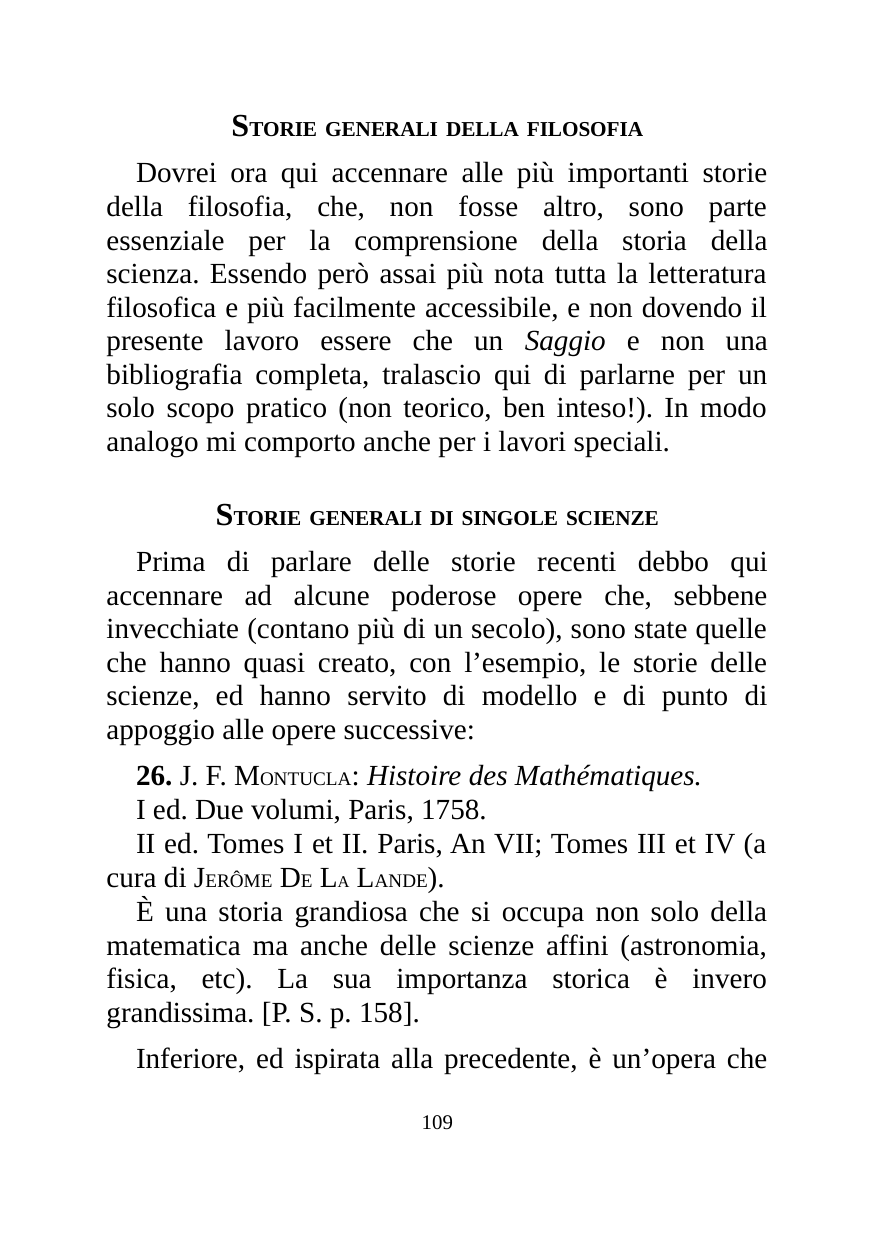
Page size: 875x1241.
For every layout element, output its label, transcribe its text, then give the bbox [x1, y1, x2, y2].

subtitle Storie generali di singole scienze [106, 495, 768, 532]
text Inferiore, ed ispirata alla precedente, è un’opera che [106, 1041, 768, 1074]
text II ed. Tomes I et II. Paris, An VII; Tomes III et IV (a cura di Jerôme De La Lande). [106, 826, 768, 893]
text È una storia grandiosa che si occupa non solo della matematica ma anche delle scienze affini (astronomia, fisica, etc). La sua importanza storica è invero grandissima. [P. S. p. 158]. [106, 894, 768, 1028]
subtitle Storie generali della filosofia [106, 106, 768, 143]
text Dovrei ora qui accennare alle più importanti storie della filosofia, che, non fosse altro, sono parte essenziale per la comprensione della storia della scienza. Essendo però assai più nota tutta la letteratura filosofica e più facilmente accessibile, e non dovendo il presente lavoro essere che un Saggio e non una bibliografia completa, tralascio qui di parlarne per un solo scopo pratico (non teorico, ben inteso!). In modo analogo mi comporto anche per i lavori speciali. [106, 156, 768, 457]
text Prima di parlare delle storie recenti debbo qui accennare ad alcune poderose opere che, sebbene invecchiate (contano più di un secolo), sono state quelle che hanno quasi creato, con l’esempio, le storie delle scienze, ed hanno servito di modello e di punto di appoggio alle opere successive: [106, 544, 768, 746]
text 26. J. F. Montucla: Histoire des Mathématiques. [106, 758, 768, 792]
text I ed. Due volumi, Paris, 1758. [106, 792, 768, 826]
